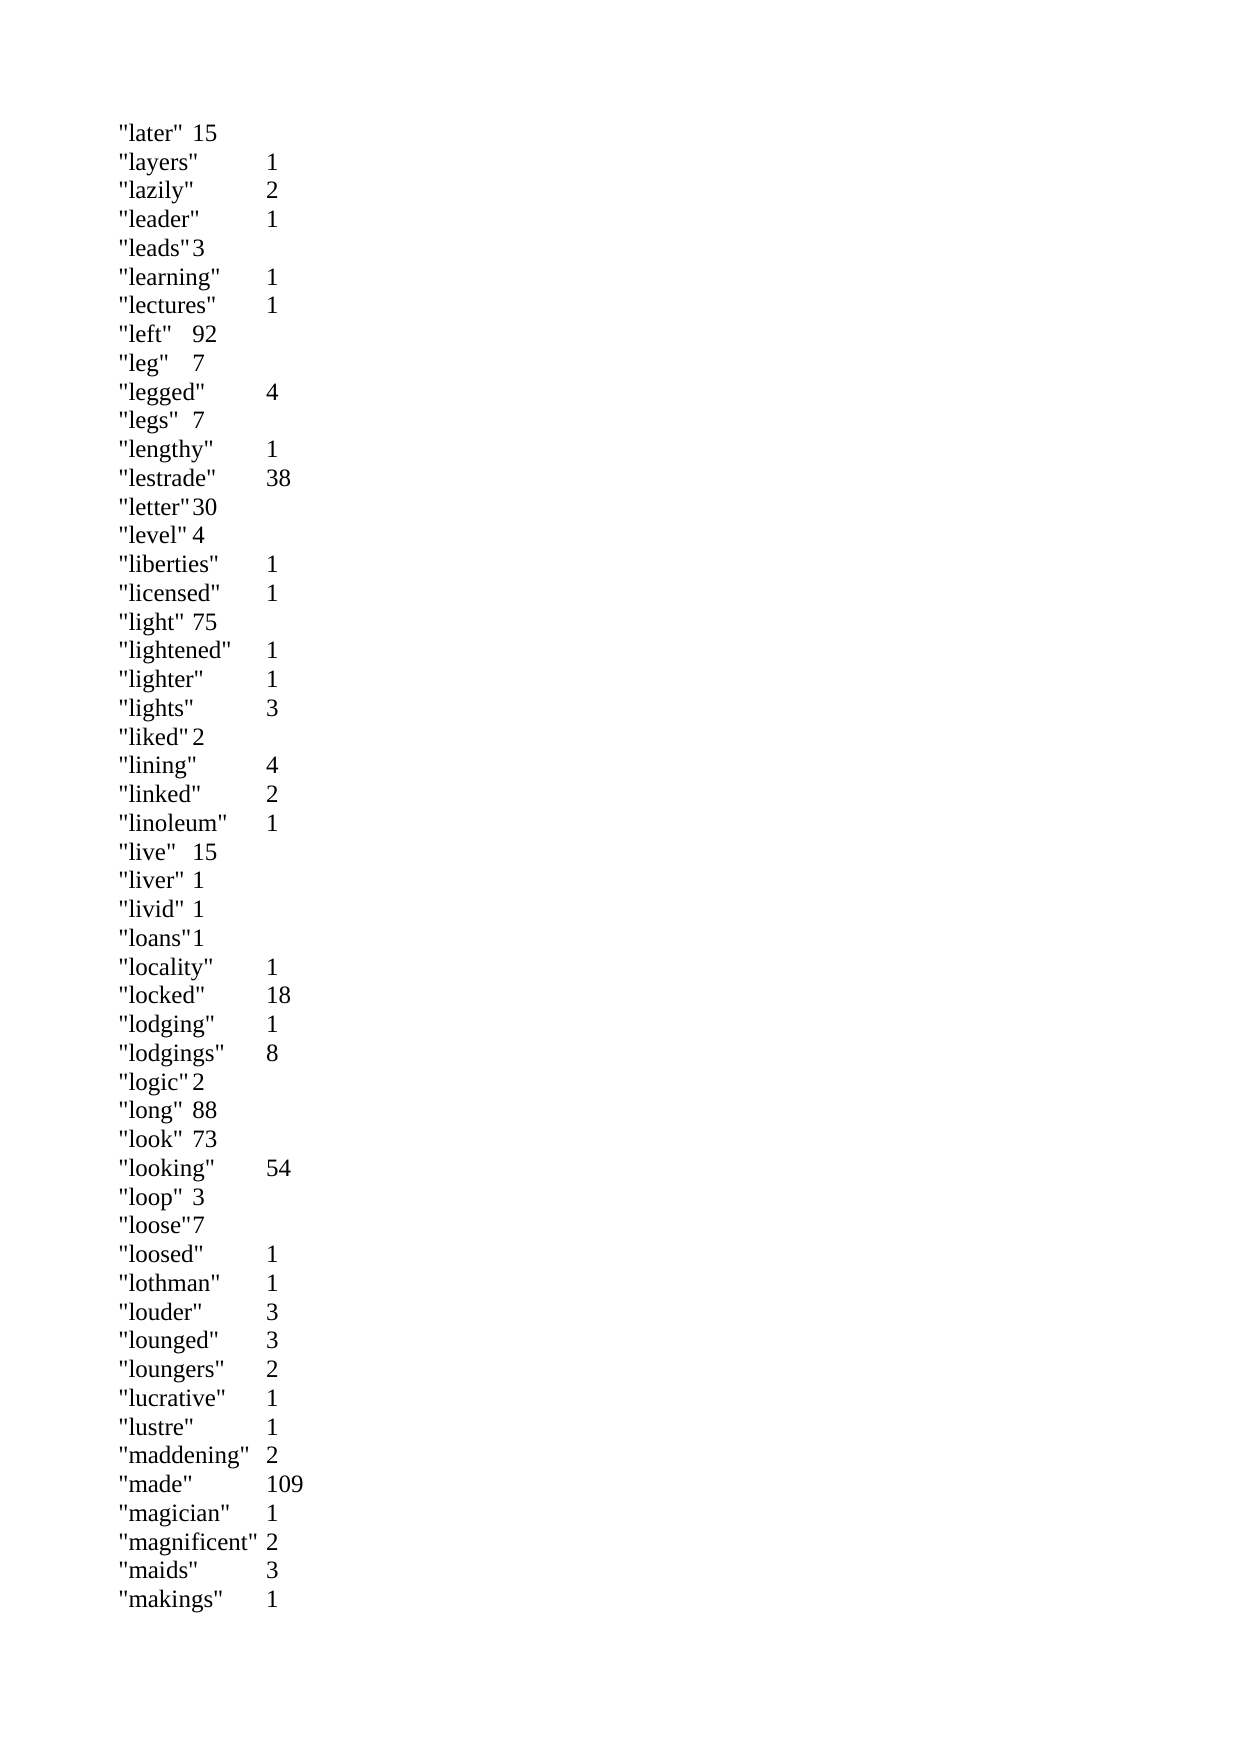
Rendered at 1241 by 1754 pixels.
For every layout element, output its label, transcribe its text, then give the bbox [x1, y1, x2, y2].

text "lectures" 1 [118, 291, 1122, 319]
text "loans" 1 [118, 923, 1122, 952]
text "long" 88 [118, 1096, 1122, 1124]
text "lestrade" 38 [118, 463, 1122, 492]
text "level" 4 [118, 521, 1122, 549]
text "lucrative" 1 [118, 1383, 1122, 1412]
text "lazily" 2 [118, 176, 1122, 204]
text "lengthy" 1 [118, 434, 1122, 463]
text "learning" 1 [118, 262, 1122, 291]
text "lounged" 3 [118, 1326, 1122, 1354]
text "loungers" 2 [118, 1354, 1122, 1383]
text "layers" 1 [118, 147, 1122, 176]
text "letter" 30 [118, 492, 1122, 521]
text "lodging" 1 [118, 1009, 1122, 1038]
text "licensed" 1 [118, 578, 1122, 607]
text "made" 109 [118, 1469, 1122, 1498]
text "linoleum" 1 [118, 808, 1122, 837]
text "loose" 7 [118, 1211, 1122, 1239]
text "maids" 3 [118, 1556, 1122, 1584]
text "locked" 18 [118, 981, 1122, 1009]
text "locality" 1 [118, 952, 1122, 981]
text "lustre" 1 [118, 1412, 1122, 1441]
text "liver" 1 [118, 866, 1122, 894]
text "look" 73 [118, 1124, 1122, 1153]
text "lights" 3 [118, 693, 1122, 722]
text "liberties" 1 [118, 549, 1122, 578]
text "leader" 1 [118, 204, 1122, 233]
text "legged" 4 [118, 377, 1122, 406]
text "lighter" 1 [118, 664, 1122, 693]
text "liked" 2 [118, 722, 1122, 751]
text "leads" 3 [118, 233, 1122, 262]
text "logic" 2 [118, 1067, 1122, 1096]
text "leg" 7 [118, 348, 1122, 377]
text "magician" 1 [118, 1498, 1122, 1527]
text "light" 75 [118, 607, 1122, 636]
text "loop" 3 [118, 1182, 1122, 1211]
text "magnificent" 2 [118, 1527, 1122, 1556]
text "lodgings" 8 [118, 1038, 1122, 1067]
text "linked" 2 [118, 779, 1122, 808]
text "livid" 1 [118, 894, 1122, 923]
text "legs" 7 [118, 406, 1122, 434]
text "later" 15 [118, 118, 1122, 147]
text "live" 15 [118, 837, 1122, 866]
text "looking" 54 [118, 1153, 1122, 1182]
text "lothman" 1 [118, 1268, 1122, 1297]
text "lightened" 1 [118, 636, 1122, 664]
text "louder" 3 [118, 1297, 1122, 1326]
text "makings" 1 [118, 1584, 1122, 1613]
text "left" 92 [118, 319, 1122, 348]
text "lining" 4 [118, 751, 1122, 779]
text "maddening" 2 [118, 1441, 1122, 1469]
text "loosed" 1 [118, 1239, 1122, 1268]
